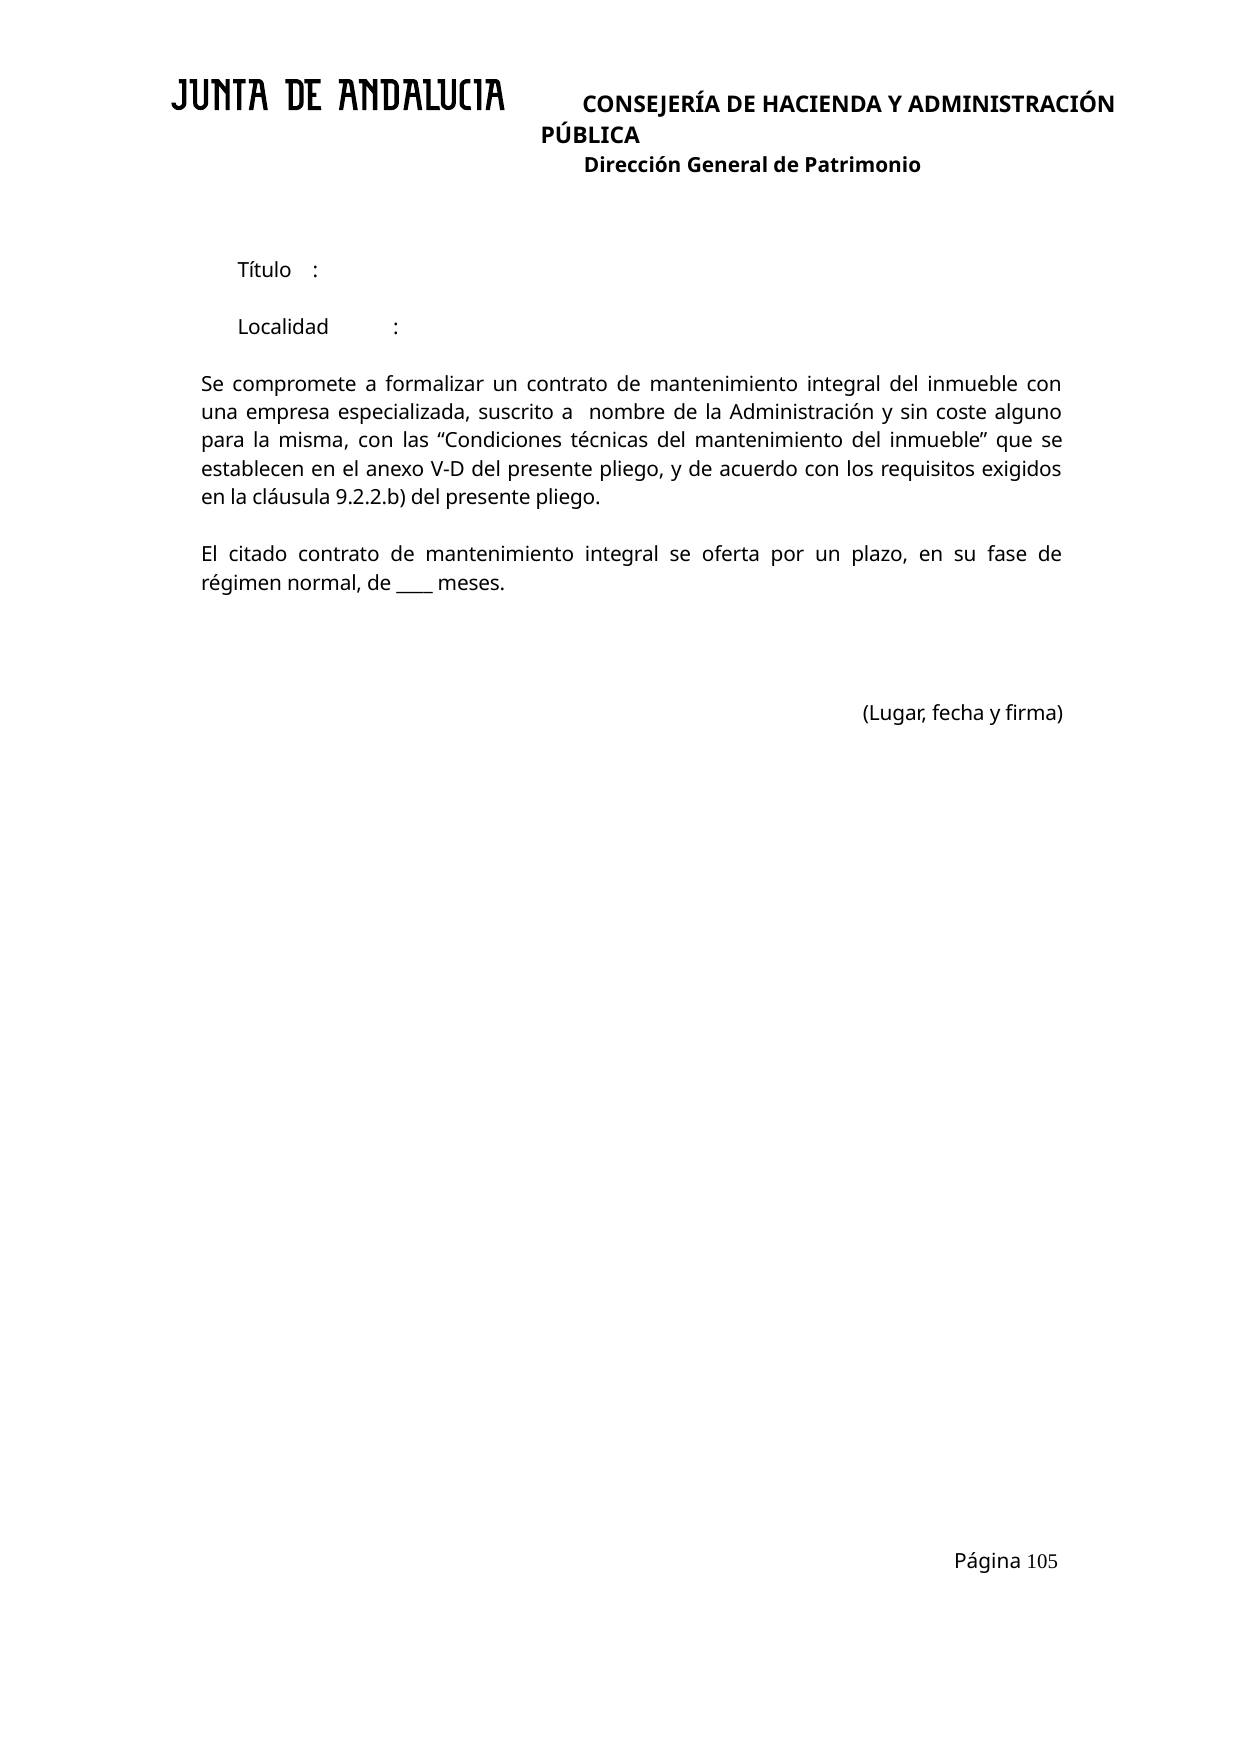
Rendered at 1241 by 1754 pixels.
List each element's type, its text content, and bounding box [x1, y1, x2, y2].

text (Lugar, fecha y firma) [171, 698, 1063, 727]
text Título : [237, 255, 1063, 283]
text Se compromete a formalizar un contrato de mantenimiento integral del inmueble con una empresa especializada, suscrito a nombre de la Administración y sin coste alguno para la misma, con las “Condiciones técnicas del mantenimiento del inmueble” que se establecen en el anexo V-D del presente pliego, y de acuerdo con los requisitos exigidos en la cláusula 9.2.2.b) del presente pliego. [201, 369, 1063, 511]
text Localidad : [237, 312, 1063, 340]
text El citado contrato de mantenimiento integral se oferta por un plazo, en su fase de régimen normal, de ____ meses. [201, 539, 1063, 596]
